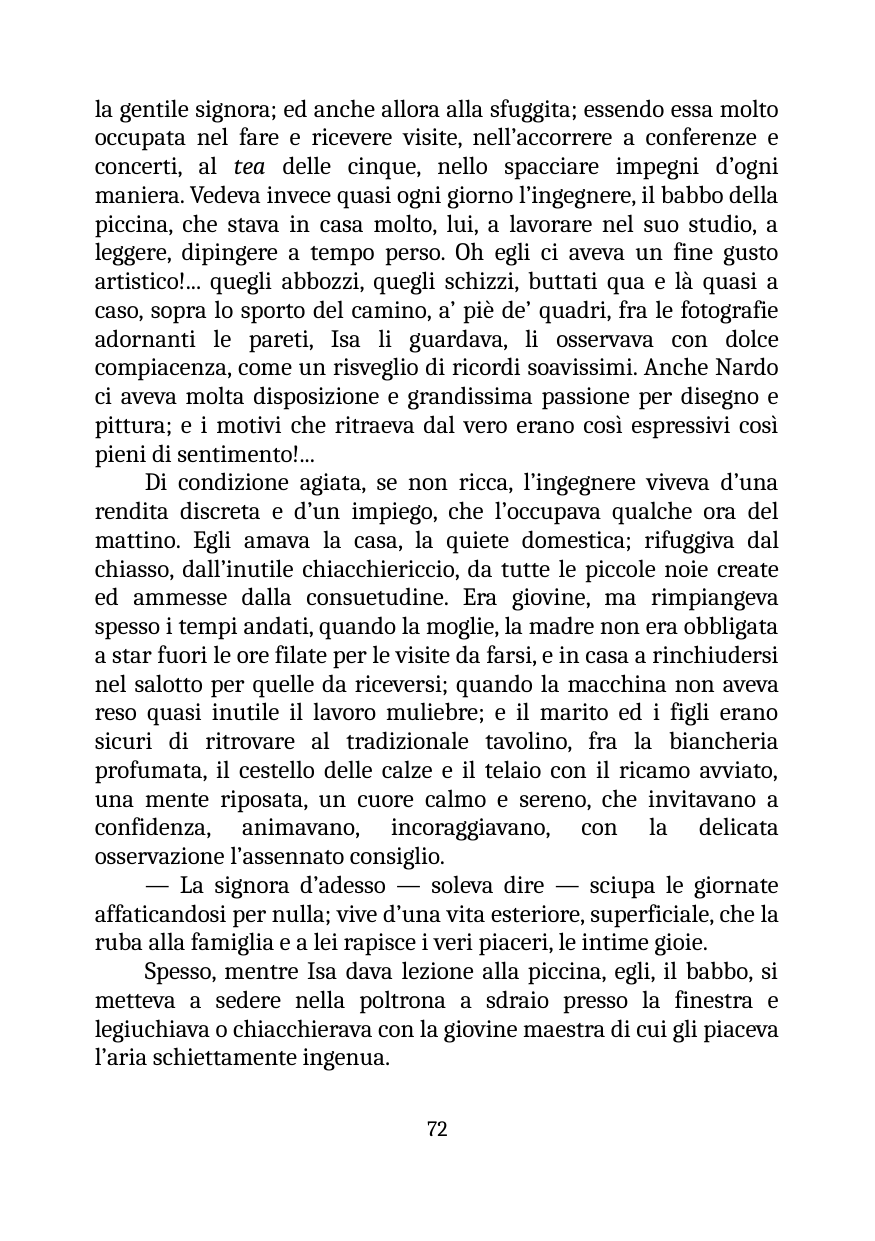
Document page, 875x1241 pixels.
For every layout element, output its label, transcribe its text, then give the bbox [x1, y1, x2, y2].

text — La signora d’adesso — soleva dire — sciupa le giornate affaticandosi per nulla; vive d’una vita esteriore, superficiale, che la ruba alla famiglia e a lei rapisce i veri piaceri, le intime gioie. [94, 871, 779, 957]
text Di condizione agiata, se non ricca, l’ingegnere viveva d’una rendita discreta e d’un impiego, che l’occupava qualche ora del mattino. Egli amava la casa, la quiete domestica; rifuggiva dal chiasso, dall’inutile chiacchiericcio, da tutte le piccole noie create ed ammesse dalla consuetudine. Era giovine, ma rimpiangeva spesso i tempi andati, quando la moglie, la madre non era obbligata a star fuori le ore filate per le visite da farsi, e in casa a rinchiudersi nel salotto per quelle da riceversi; quando la macchina non aveva reso quasi inutile il lavoro muliebre; e il marito ed i figli erano sicuri di ritrovare al tradizionale tavolino, fra la biancheria profumata, il cestello delle calze e il telaio con il ricamo avviato, una mente riposata, un cuore calmo e sereno, che invitavano a confidenza, animavano, incoraggiavano, con la delicata osservazione l’assennato consiglio. [94, 468, 779, 871]
text la gentile signora; ed anche allora alla sfuggita; essendo essa molto occupata nel fare e ricevere visite, nell’accorrere a conferenze e concerti, al tea delle cinque, nello spacciare impegni d’ogni maniera. Vedeva invece quasi ogni giorno l’ingegnere, il babbo della piccina, che stava in casa molto, lui, a lavorare nel suo studio, a leggere, dipingere a tempo perso. Oh egli ci aveva un fine gusto artistico!... quegli abbozzi, quegli schizzi, buttati qua e là quasi a caso, sopra lo sporto del camino, a’ piè de’ quadri, fra le fotografie adornanti le pareti, Isa li guardava, li osservava con dolce compiacenza, come un risveglio di ricordi soavissimi. Anche Nardo ci aveva molta disposizione e grandissima passione per disegno e pittura; e i motivi che ritraeva dal vero erano così espressivi così pieni di sentimento!... [94, 94, 779, 468]
text Spesso, mentre Isa dava lezione alla piccina, egli, il babbo, si metteva a sedere nella poltrona a sdraio presso la finestra e legiuchiava o chiacchierava con la giovine maestra di cui gli piaceva l’aria schiettamente ingenua. [94, 957, 779, 1072]
